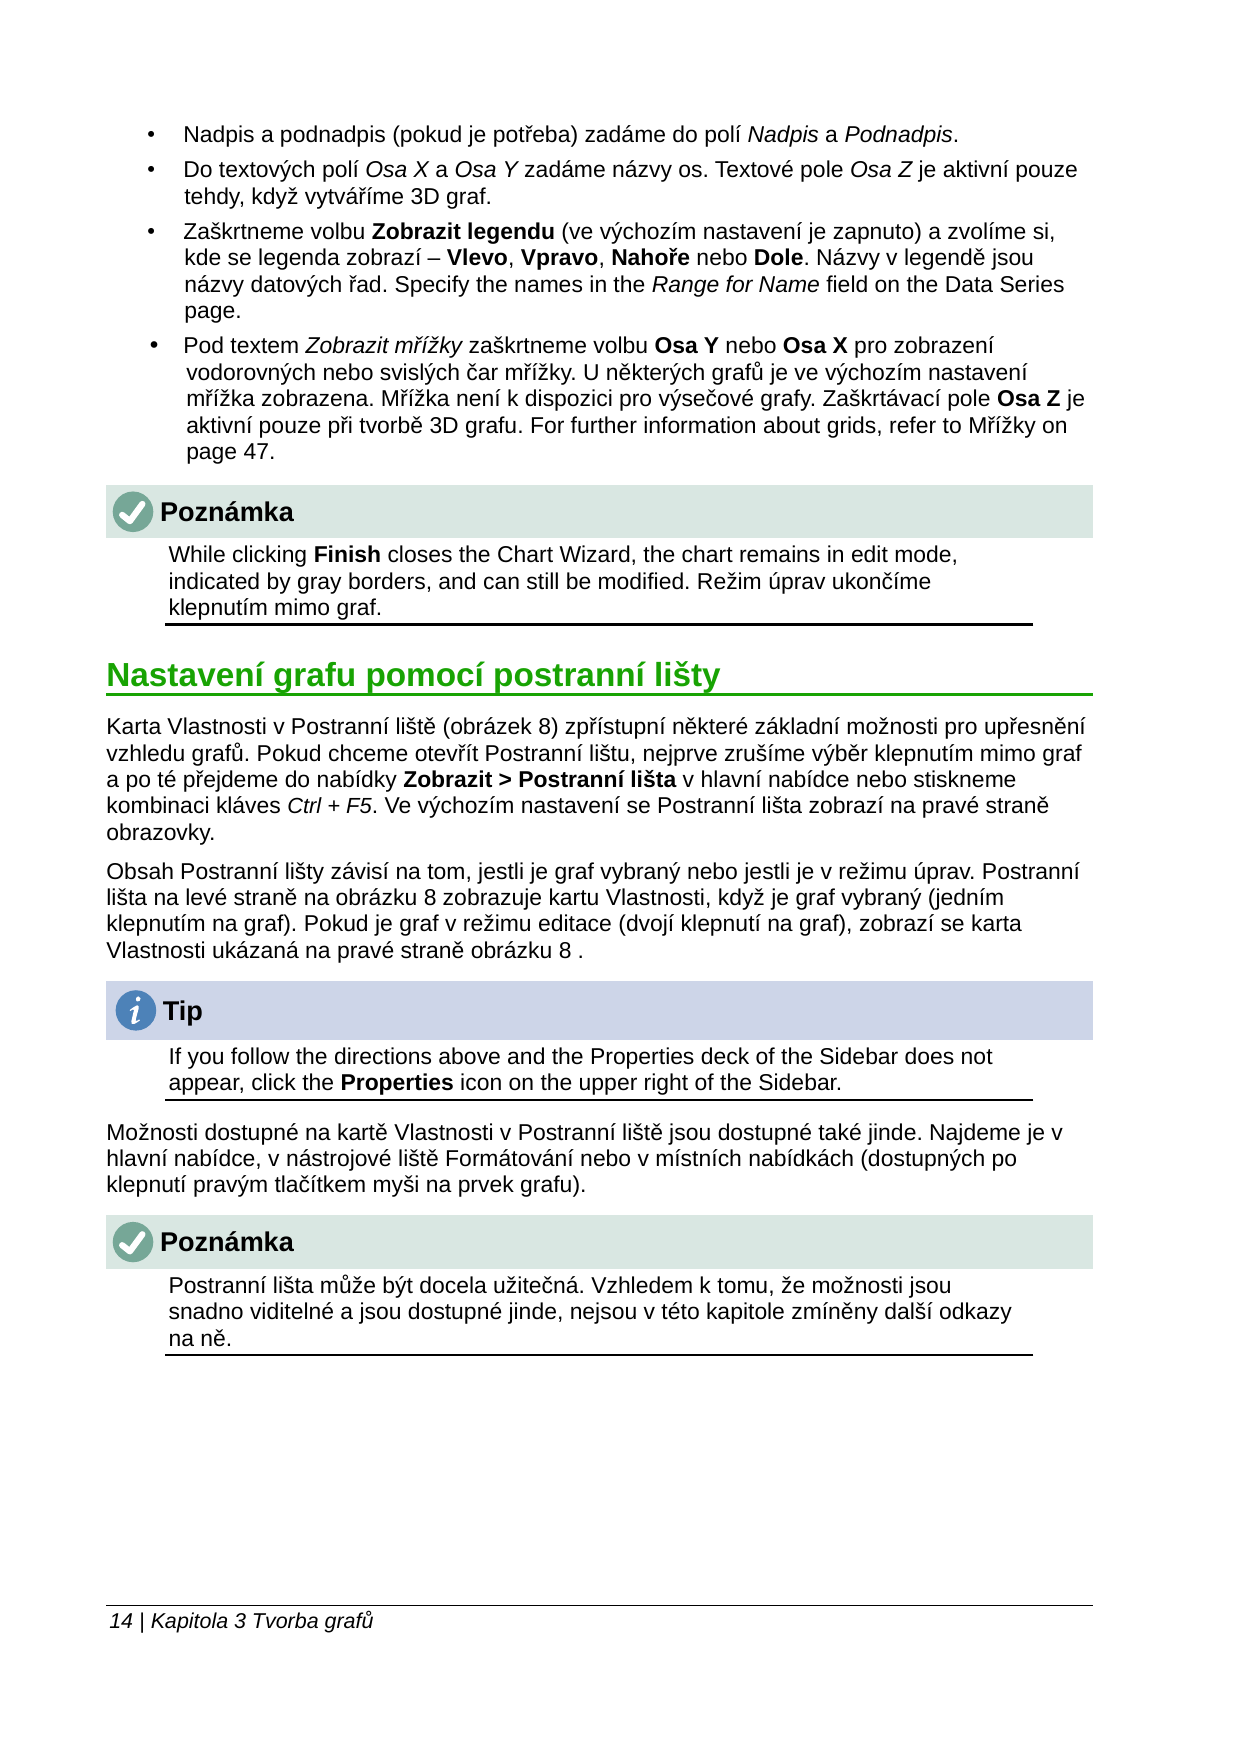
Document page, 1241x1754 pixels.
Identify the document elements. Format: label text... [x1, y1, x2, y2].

text Možnosti dostupné na kartě Vlastnosti v Postranní liště jsou dostupné také jinde. Najdeme je v hlavní nabídce, v nástrojové liště Formátování nebo v místních nabídkách (dostupných po klepnutí pravým tlačítkem myši na prvek grafu). [106, 1118, 1093, 1198]
subtitle Tip [106, 981, 1093, 1040]
text While clicking Finish closes the Chart Wizard, the chart remains in edit mode, indicated by gray borders, and can still be modified. Režim úprav ukončíme klepnutím mimo graf. [165, 538, 1033, 623]
list Do textových polí Osa X a Osa Y zadáme názvy os. Textové pole Osa Z je aktivní pouze tehdy, když vytváříme 3D graf. [144, 153, 1093, 209]
subtitle Poznámka [106, 1215, 1093, 1269]
list Pod textem Zobrazit mřížky zaškrtneme volbu Osa Y nebo Osa X pro zobrazení vodorovných nebo svislých čar mřížky. U některých grafů je ve výchozím nastavení mřížka zobrazena. Mřížka není k dispozici pro výsečové grafy. Zaškrtávací pole Osa Z je aktivní pouze při tvorbě 3D grafu. For further information about grids, refer to Grids on page 45. [144, 329, 1093, 467]
list Nadpis a podnadpis (pokud je potřeba) zadáme do polí Nadpis a Podnadpis. [144, 118, 1093, 147]
text Postranní lišta může být docela užitečná. Vzhledem k tomu, že možnosti jsou snadno viditelné a jsou dostupné jinde, nejsou v této kapitole zmíněny další odkazy na ně. [165, 1269, 1033, 1354]
subtitle Poznámka [106, 485, 1093, 538]
text Karta Vlastnosti v Postranní liště (obrázek 8) zpřístupní některé základní možnosti pro upřesnění vzhledu grafů. Pokud chceme otevřít Postranní lištu, nejprve zrušíme výběr klepnutím mimo graf a po té přejdeme do nabídky Zobrazit > Postranní lišta v hlavní nabídce nebo stiskneme kombinaci kláves Ctrl + F5. Ve výchozím nastavení se Postranní lišta zobrazí na pravé straně obrazovky. [106, 713, 1093, 845]
text If you follow the directions above and the Properties deck of the Sidebar does not appear, click the Properties icon on the upper right of the Sidebar. [165, 1040, 1033, 1099]
subtitle Nastavení grafu pomocí postranní lišty [106, 655, 1093, 693]
list Zaškrtneme volbu Zobrazit legendu (ve výchozím nastavení je zapnuto) a zvolíme si, kde se legenda zobrazí – Vlevo, Vpravo, Nahoře nebo Dole. Názvy v legendě jsou názvy datových řad. Specify the names in the Range for Name field on the Data Series page. [144, 215, 1093, 323]
text Obsah Postranní lišty závisí na tom, jestli je graf vybraný nebo jestli je v režimu úprav. Postranní lišta na levé straně na obrázku 8 zobrazuje kartu Vlastnosti, když je graf vybraný (jedním klepnutím na graf). Pokud je graf v režimu editace (dvojí klepnutí na graf), zobrazí se karta Vlastnosti ukázaná na pravé straně obrázku 8 . [106, 858, 1093, 963]
